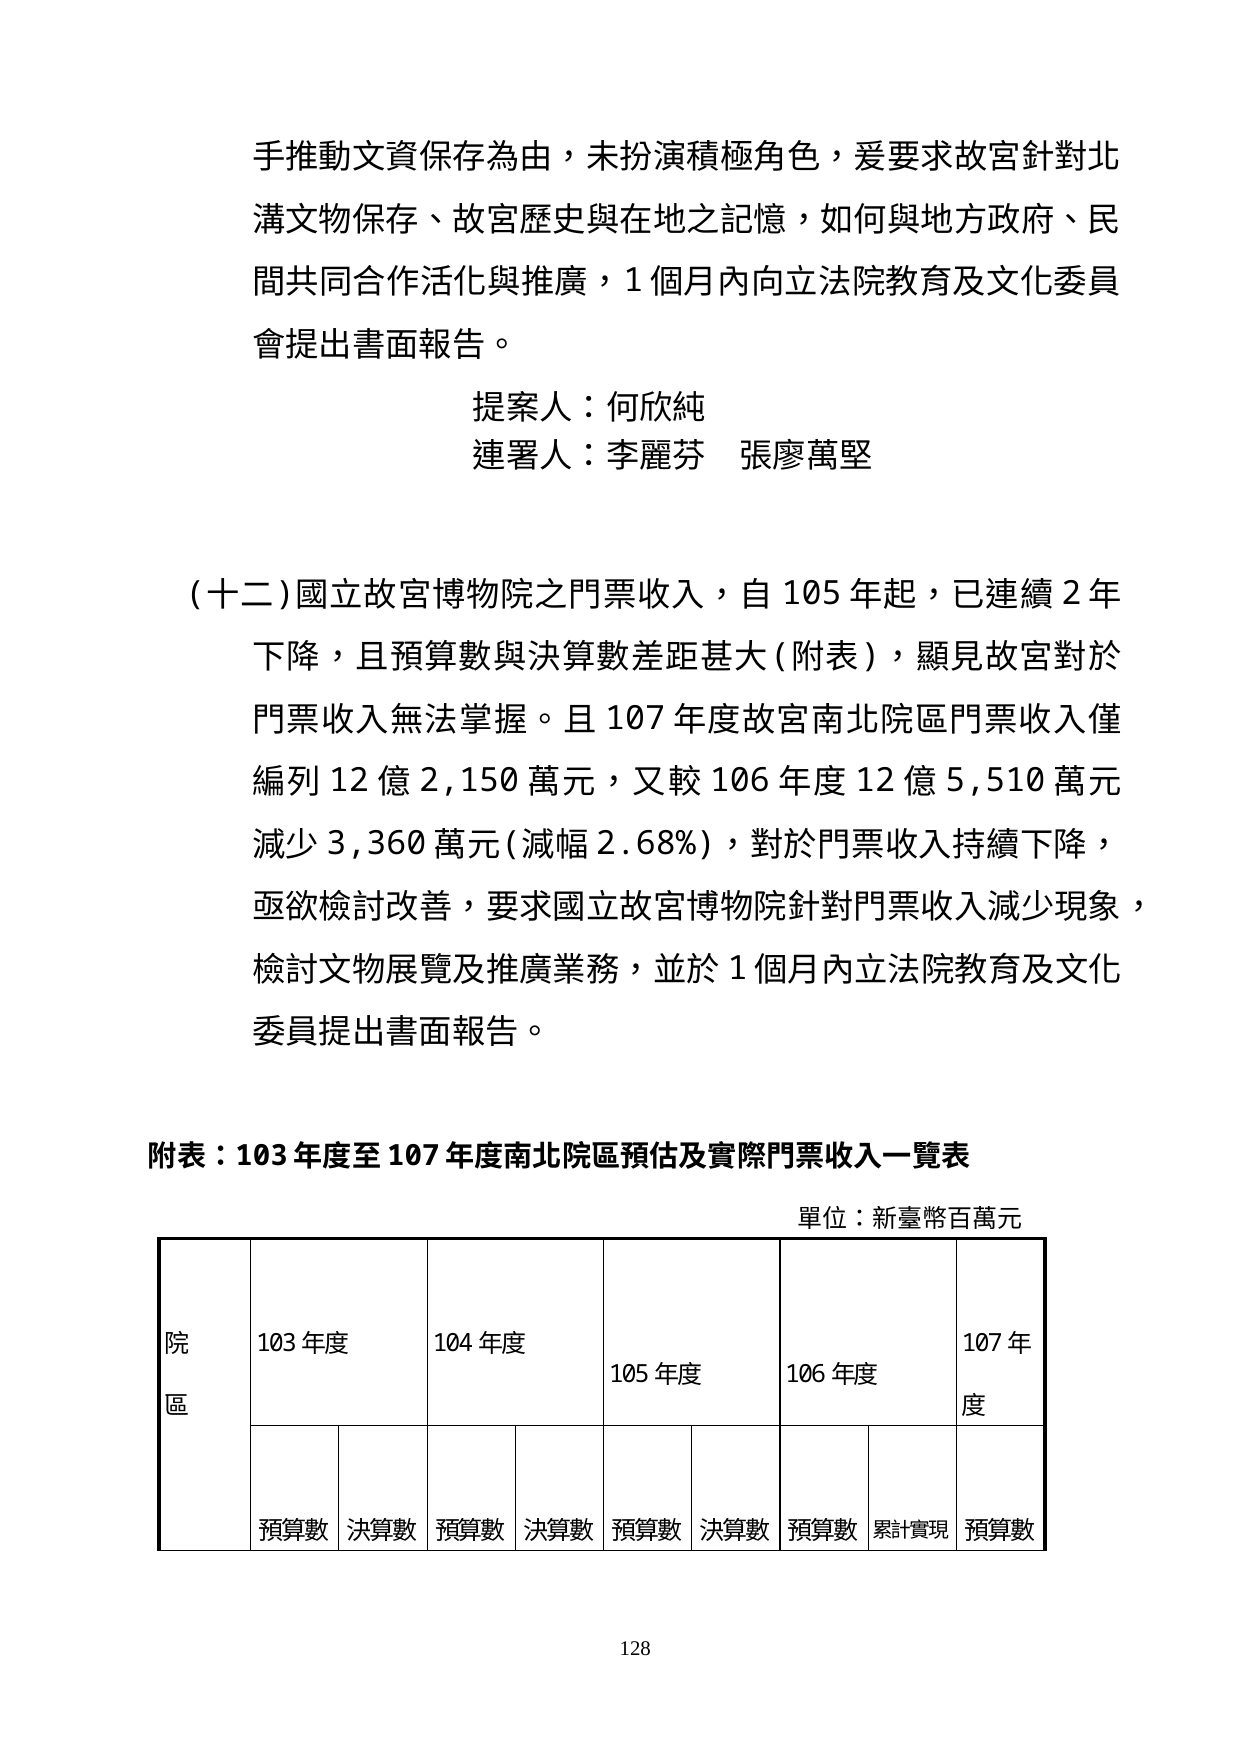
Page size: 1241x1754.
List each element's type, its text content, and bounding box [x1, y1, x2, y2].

table_cell 預算數 [251, 1426, 338, 1550]
table_header 104年度 [428, 1240, 603, 1425]
table_header 103年度 [251, 1240, 427, 1425]
table_cell 預算數 [781, 1426, 868, 1550]
table_header 106年度 [781, 1240, 956, 1425]
text 提案人：何欣純 [473, 381, 1122, 429]
text (十二)國立故宮博物院之門票收入，自105年起，已連續2年下降，且預算數與決算數差距甚大(附表)，顯見故宮對於門票收入無法掌握。且107年度故宮南北院區門票收入僅編列12億2,150萬元，又較106年度12億5,510萬元減少3,360萬元(減幅2.68%)，對於門票收入持續下降，亟欲檢討改善，要求國立故宮博物院針對門票收入減少現象，檢討文物展覽及推廣業務，並於1個月內立法院教育及文化委員提出書面報告。 [185, 550, 1122, 1050]
text 手推動文資保存為由，未扮演積極角色，爰要求故宮針對北溝文物保存、故宮歷史與在地之記憶，如何與地方政府、民間共同合作活化與推廣，1個月內向立法院教育及文化委員會提出書面報告。 [185, 112, 1122, 362]
text 連署人：李麗芬 張廖萬堅 [473, 429, 1122, 477]
table_cell 累計實現 [869, 1426, 956, 1550]
text 單位：新臺幣百萬元 [148, 1175, 1022, 1237]
table_cell 預算數 [957, 1426, 1043, 1550]
table_cell 預算數 [428, 1426, 515, 1550]
table_header 105年度 [604, 1240, 779, 1425]
table_cell 預算數 [604, 1426, 691, 1550]
table_header 院 區 [161, 1240, 250, 1550]
table_cell 決算數 [339, 1426, 427, 1550]
table_header 107年度 [957, 1240, 1043, 1425]
text 附表：103年度至107年度南北院區預估及實際門票收入一覽表 [148, 1112, 1122, 1175]
table_cell 決算數 [516, 1426, 603, 1550]
table_cell 決算數 [692, 1426, 779, 1550]
